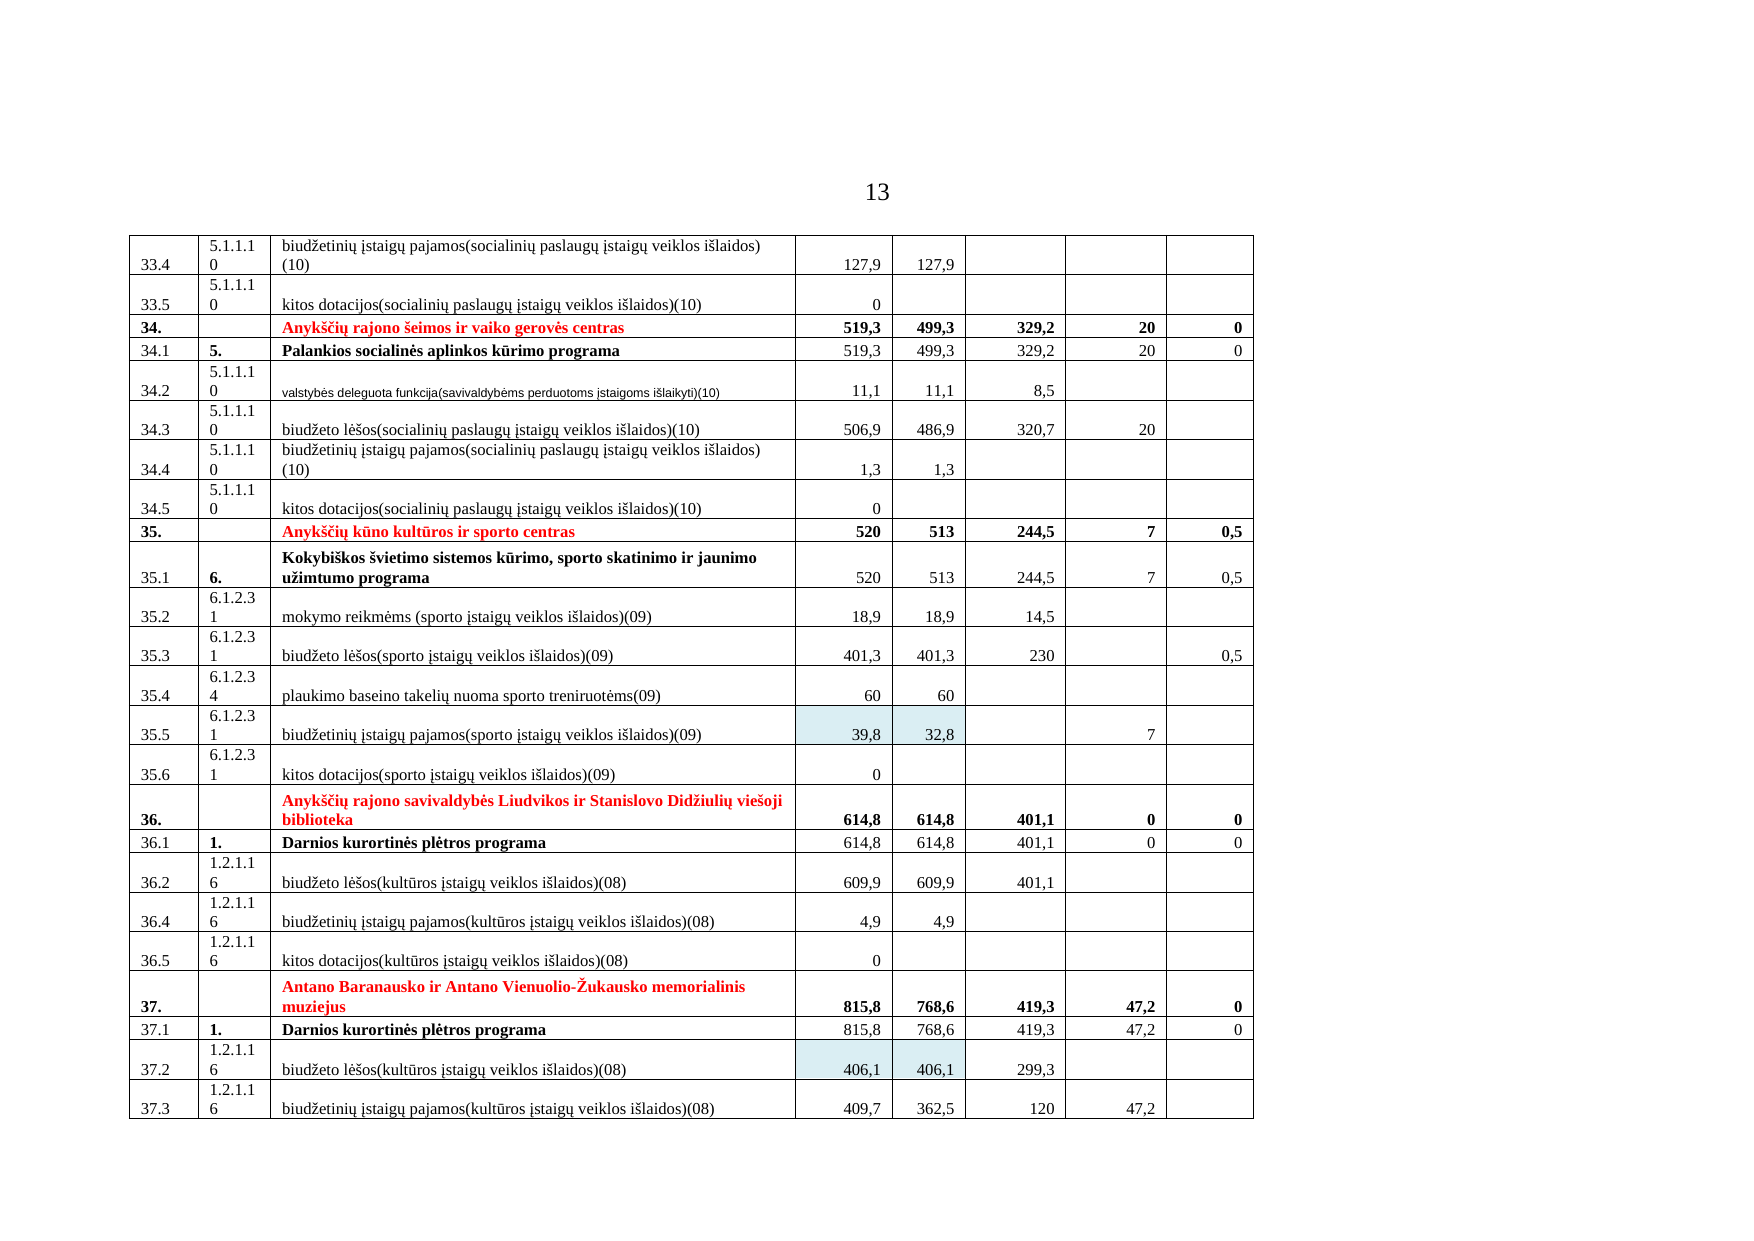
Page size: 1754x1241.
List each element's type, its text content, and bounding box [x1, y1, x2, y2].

table_cell [966, 745, 1065, 783]
table_cell 14,5 [966, 588, 1065, 626]
table_cell 0 [796, 745, 892, 783]
table_cell 0 [1167, 338, 1253, 360]
table_cell 1.2.1.16 [199, 853, 270, 892]
table_cell 401,1 [966, 785, 1065, 829]
table_cell [1066, 745, 1166, 783]
table_cell 0 [796, 275, 892, 313]
table_cell 1,3 [893, 440, 965, 478]
table_cell biudžeto lėšos(socialinių paslaugų įstaigų veiklos išlaidos)(10) [271, 401, 795, 439]
table_cell [1167, 706, 1253, 744]
table_cell biudžetinių įstaigų pajamos(socialinių paslaugų įstaigų veiklos išlaidos)(10) [271, 236, 795, 274]
table_cell [1167, 275, 1253, 313]
table_cell [199, 519, 270, 541]
table_cell 47,2 [1066, 971, 1166, 1016]
table_cell biudžeto lėšos(kultūros įstaigų veiklos išlaidos)(08) [271, 853, 795, 892]
table_cell [966, 236, 1065, 274]
table_cell [1167, 1040, 1253, 1078]
table_cell biudžeto lėšos(kultūros įstaigų veiklos išlaidos)(08) [271, 1040, 795, 1078]
table_cell 33.5 [130, 275, 198, 313]
table_cell 35.5 [130, 706, 198, 744]
table_cell 37.3 [130, 1080, 198, 1118]
table_cell 34.4 [130, 440, 198, 478]
table_cell 34.2 [130, 361, 198, 400]
table_cell [893, 745, 965, 783]
table_cell [1066, 236, 1166, 274]
table_cell 520 [796, 519, 892, 541]
table_cell 1.2.1.16 [199, 1040, 270, 1078]
table_cell biudžetinių įstaigų pajamos(kultūros įstaigų veiklos išlaidos)(08) [271, 893, 795, 931]
table_cell [1167, 666, 1253, 705]
table_cell 6.1.2.31 [199, 706, 270, 744]
table_cell [1066, 853, 1166, 892]
table_cell 614,8 [893, 785, 965, 829]
table_cell 401,3 [893, 627, 965, 665]
table_cell 35.4 [130, 666, 198, 705]
table_cell [199, 785, 270, 829]
table_cell 1.2.1.16 [199, 1080, 270, 1118]
table_cell 0,5 [1167, 627, 1253, 665]
table_cell 47,2 [1066, 1080, 1166, 1118]
table_cell Anykščių rajono savivaldybės Liudvikos ir Stanislovo Didžiulių viešoji biblioteka [271, 785, 795, 829]
table_cell [1167, 745, 1253, 783]
table_cell 18,9 [893, 588, 965, 626]
table_cell 406,1 [893, 1040, 965, 1078]
table_cell 39,8 [796, 706, 892, 744]
table_cell [1066, 480, 1166, 518]
table_cell 5.1.1.10 [199, 401, 270, 439]
table_cell 1,3 [796, 440, 892, 478]
table_cell Darnios kurortinės plėtros programa [271, 830, 795, 852]
table_cell 768,6 [893, 1017, 965, 1039]
table_cell biudžetinių įstaigų pajamos(sporto įstaigų veiklos išlaidos)(09) [271, 706, 795, 744]
table_cell 299,3 [966, 1040, 1065, 1078]
table_cell 6. [199, 542, 270, 587]
table_cell 37.1 [130, 1017, 198, 1039]
table_cell 329,2 [966, 338, 1065, 360]
table_cell 1.2.1.16 [199, 932, 270, 970]
table_cell biudžeto lėšos(sporto įstaigų veiklos išlaidos)(09) [271, 627, 795, 665]
table_cell 320,7 [966, 401, 1065, 439]
table_cell [1066, 440, 1166, 478]
table_cell 815,8 [796, 971, 892, 1016]
table_cell [966, 440, 1065, 478]
table_cell 5.1.1.10 [199, 440, 270, 478]
table_cell [966, 706, 1065, 744]
table_cell 20 [1066, 315, 1166, 337]
table_cell 1. [199, 1017, 270, 1039]
table_cell 11,1 [893, 361, 965, 400]
table_cell 244,5 [966, 542, 1065, 587]
table_cell 36.4 [130, 893, 198, 931]
table_cell [1167, 401, 1253, 439]
table_cell 34.5 [130, 480, 198, 518]
table_cell 401,1 [966, 830, 1065, 852]
table_cell kitos dotacijos(kultūros įstaigų veiklos išlaidos)(08) [271, 932, 795, 970]
table_cell 513 [893, 542, 965, 587]
table_cell 18,9 [796, 588, 892, 626]
table_cell 1.2.1.16 [199, 893, 270, 931]
table_cell 5.1.1.10 [199, 236, 270, 274]
table_cell 362,5 [893, 1080, 965, 1118]
table_cell [1167, 440, 1253, 478]
table_cell [1167, 932, 1253, 970]
table_cell [1167, 1080, 1253, 1118]
table_cell 520 [796, 542, 892, 587]
table_cell 244,5 [966, 519, 1065, 541]
table_cell [1167, 853, 1253, 892]
table_cell 36.2 [130, 853, 198, 892]
table_cell mokymo reikmėms (sporto įstaigų veiklos išlaidos)(09) [271, 588, 795, 626]
table_cell 6.1.2.31 [199, 745, 270, 783]
table_cell 0 [1167, 315, 1253, 337]
table_cell kitos dotacijos(socialinių paslaugų įstaigų veiklos išlaidos)(10) [271, 275, 795, 313]
table_cell 35.1 [130, 542, 198, 587]
table_cell 7 [1066, 519, 1166, 541]
table_cell [199, 971, 270, 1016]
table_cell [966, 666, 1065, 705]
table_cell 406,1 [796, 1040, 892, 1078]
table_cell 419,3 [966, 971, 1065, 1016]
table_cell 0 [1066, 830, 1166, 852]
table_cell 0 [1167, 971, 1253, 1016]
table_cell valstybės deleguota funkcija(savivaldybėms perduotoms įstaigoms išlaikyti)(10) [271, 361, 795, 400]
table_cell 0 [1167, 785, 1253, 829]
table_cell [893, 480, 965, 518]
table_cell 60 [796, 666, 892, 705]
table_cell 6.1.2.34 [199, 666, 270, 705]
table_cell [1066, 666, 1166, 705]
table_cell 120 [966, 1080, 1065, 1118]
table_cell 6.1.2.31 [199, 627, 270, 665]
table_cell 34.3 [130, 401, 198, 439]
table_cell 0,5 [1167, 519, 1253, 541]
table_cell 0 [1066, 785, 1166, 829]
table_cell biudžetinių įstaigų pajamos(kultūros įstaigų veiklos išlaidos)(08) [271, 1080, 795, 1118]
table_cell kitos dotacijos(socialinių paslaugų įstaigų veiklos išlaidos)(10) [271, 480, 795, 518]
table_cell 7 [1066, 706, 1166, 744]
table_cell [1066, 275, 1166, 313]
table_cell 6.1.2.31 [199, 588, 270, 626]
table_cell 519,3 [796, 315, 892, 337]
table_cell 37.2 [130, 1040, 198, 1078]
table_cell [1066, 932, 1166, 970]
table_cell 36.5 [130, 932, 198, 970]
table_cell 486,9 [893, 401, 965, 439]
table_cell [1066, 588, 1166, 626]
table_cell 32,8 [893, 706, 965, 744]
table_cell 614,8 [796, 785, 892, 829]
table_cell [966, 932, 1065, 970]
table_cell 0 [1167, 1017, 1253, 1039]
table_cell [1167, 480, 1253, 518]
table_cell [1066, 627, 1166, 665]
table_cell 401,3 [796, 627, 892, 665]
table_cell 60 [893, 666, 965, 705]
table_cell [1167, 893, 1253, 931]
table_cell Darnios kurortinės plėtros programa [271, 1017, 795, 1039]
table_cell Antano Baranausko ir Antano Vienuolio-Žukausko memorialinis muziejus [271, 971, 795, 1016]
table_cell [893, 275, 965, 313]
table_cell plaukimo baseino takelių nuoma sporto treniruotėms(09) [271, 666, 795, 705]
table_cell [1066, 361, 1166, 400]
table_cell 4,9 [796, 893, 892, 931]
table_cell 401,1 [966, 853, 1065, 892]
table_cell 34.1 [130, 338, 198, 360]
table_cell 329,2 [966, 315, 1065, 337]
table_cell 20 [1066, 338, 1166, 360]
table_cell 614,8 [796, 830, 892, 852]
table_cell [1066, 1040, 1166, 1078]
table_cell 34. [130, 315, 198, 337]
table_cell 519,3 [796, 338, 892, 360]
table_cell 37. [130, 971, 198, 1016]
table_cell Kokybiškos švietimo sistemos kūrimo, sporto skatinimo ir jaunimo užimtumo programa [271, 542, 795, 587]
table_cell 614,8 [893, 830, 965, 852]
table_cell 5.1.1.10 [199, 480, 270, 518]
table_cell 1. [199, 830, 270, 852]
table_cell 35.2 [130, 588, 198, 626]
table_cell 127,9 [796, 236, 892, 274]
table_cell [966, 893, 1065, 931]
table_cell 4,9 [893, 893, 965, 931]
table_cell Anykščių kūno kultūros ir sporto centras [271, 519, 795, 541]
table_cell 33.4 [130, 236, 198, 274]
table_cell [1167, 588, 1253, 626]
table_cell Anykščių rajono šeimos ir vaiko gerovės centras [271, 315, 795, 337]
table_cell 7 [1066, 542, 1166, 587]
table_cell 5.1.1.10 [199, 275, 270, 313]
table_cell [893, 932, 965, 970]
table_cell [199, 315, 270, 337]
table_cell 609,9 [893, 853, 965, 892]
table_cell 5. [199, 338, 270, 360]
table_cell kitos dotacijos(sporto įstaigų veiklos išlaidos)(09) [271, 745, 795, 783]
table_cell Palankios socialinės aplinkos kūrimo programa [271, 338, 795, 360]
table_cell 0 [796, 932, 892, 970]
table_cell 20 [1066, 401, 1166, 439]
table_cell 47,2 [1066, 1017, 1166, 1039]
table_cell 127,9 [893, 236, 965, 274]
table_cell 499,3 [893, 338, 965, 360]
table_cell 5.1.1.10 [199, 361, 270, 400]
table_cell 513 [893, 519, 965, 541]
table_cell 36. [130, 785, 198, 829]
table_cell 609,9 [796, 853, 892, 892]
table_cell 35.3 [130, 627, 198, 665]
table_cell 506,9 [796, 401, 892, 439]
table_cell 230 [966, 627, 1065, 665]
table_cell 35. [130, 519, 198, 541]
table_cell [966, 275, 1065, 313]
table_cell biudžetinių įstaigų pajamos(socialinių paslaugų įstaigų veiklos išlaidos)(10) [271, 440, 795, 478]
table_cell 815,8 [796, 1017, 892, 1039]
table_cell 8,5 [966, 361, 1065, 400]
table_cell 768,6 [893, 971, 965, 1016]
table_cell 0,5 [1167, 542, 1253, 587]
table_cell 419,3 [966, 1017, 1065, 1039]
table_cell 35.6 [130, 745, 198, 783]
table_cell [1066, 893, 1166, 931]
table_cell [1167, 236, 1253, 274]
table_cell [966, 480, 1065, 518]
table_cell [1167, 361, 1253, 400]
table_cell 36.1 [130, 830, 198, 852]
table_cell 11,1 [796, 361, 892, 400]
table_cell 0 [1167, 830, 1253, 852]
table_cell 409,7 [796, 1080, 892, 1118]
table_cell 499,3 [893, 315, 965, 337]
table_cell 0 [796, 480, 892, 518]
